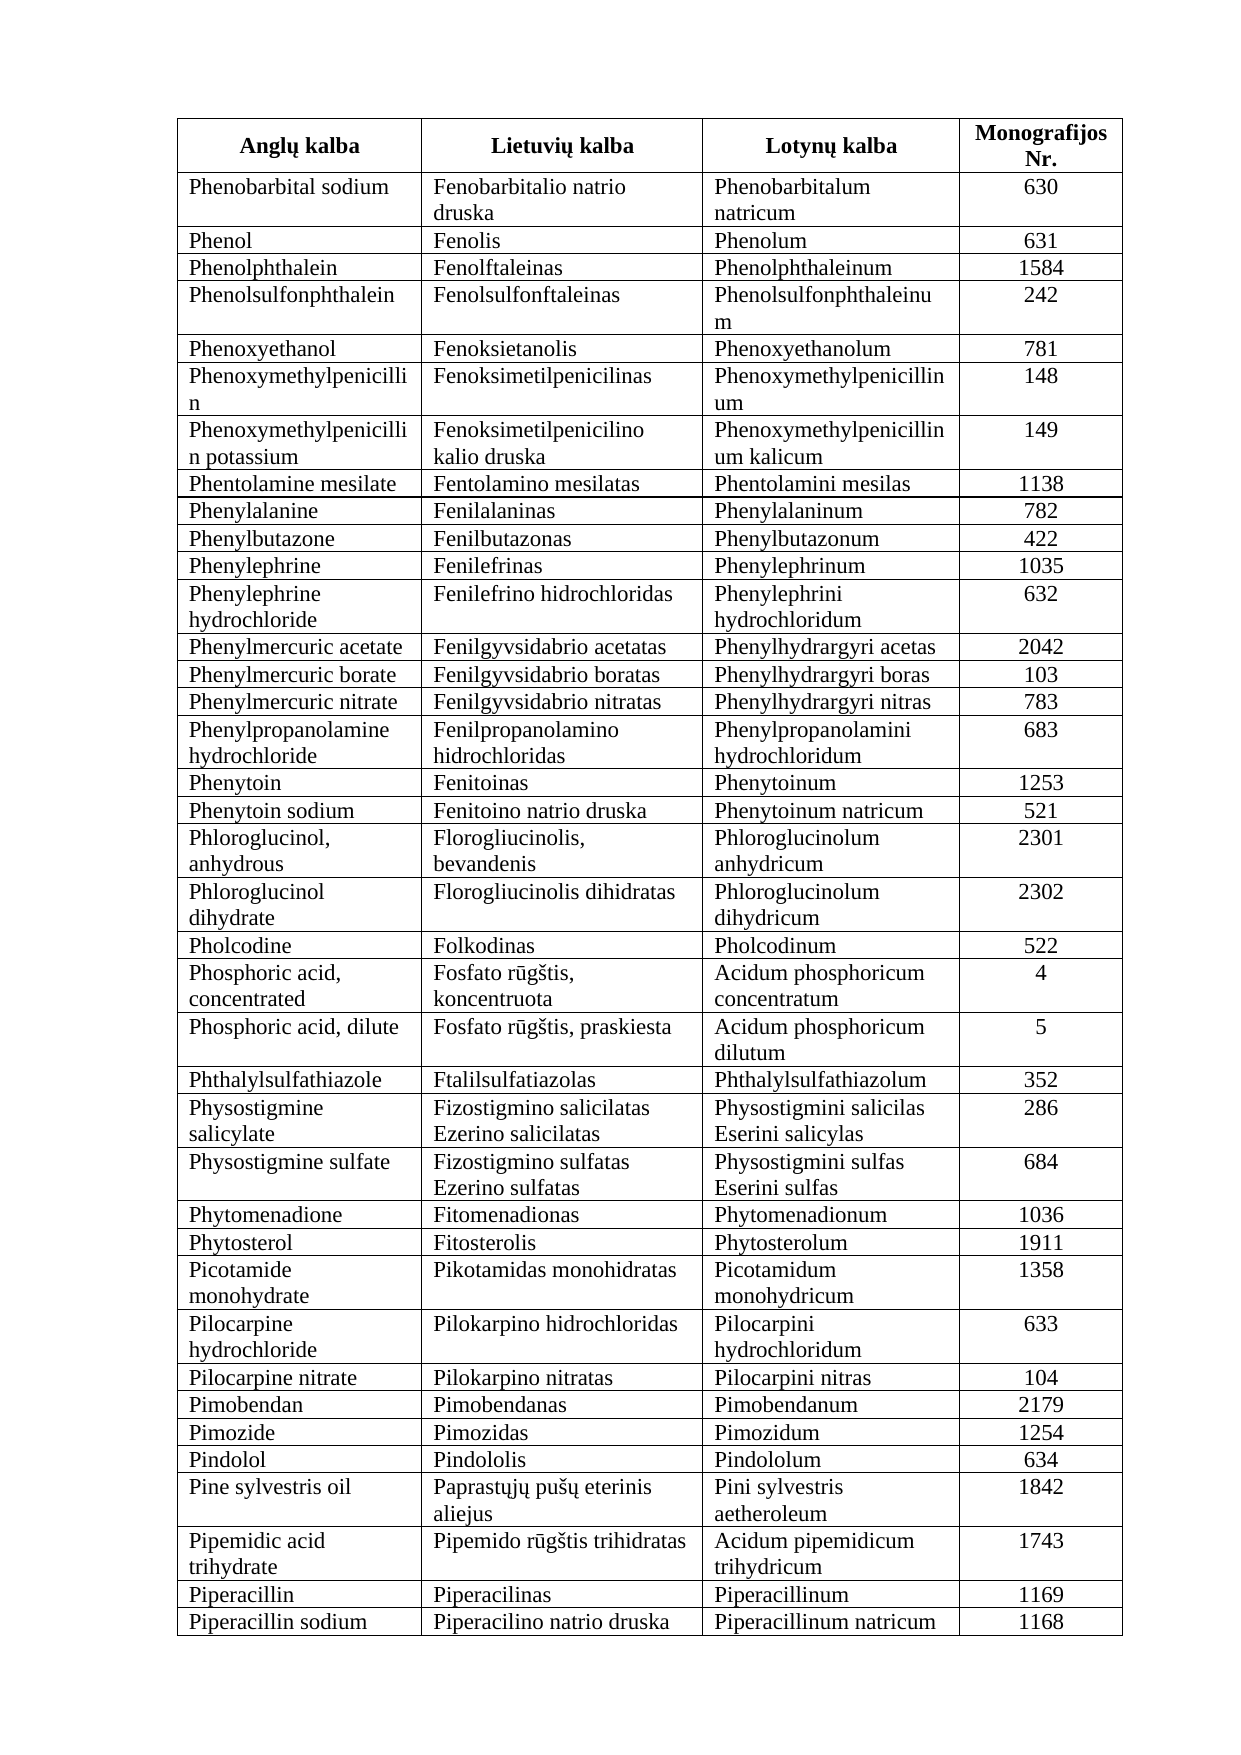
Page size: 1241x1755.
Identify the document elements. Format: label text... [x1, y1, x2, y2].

table_cell 103 [960, 661, 1122, 687]
table_cell Fenilgyvsidabrio acetatas [422, 634, 702, 660]
table_cell Phytomenadione [178, 1201, 421, 1228]
table_cell Fenilpropanolamino hidrochloridas [422, 716, 702, 768]
table_header Monografijos Nr. [960, 119, 1122, 172]
table_cell 1035 [960, 552, 1122, 579]
table_cell Phenolsulfonphthaleinum [703, 281, 959, 334]
table_cell Pimozidas [422, 1419, 702, 1445]
table_cell Phenytoinum [703, 769, 959, 796]
table_cell Pindololum [703, 1446, 959, 1472]
table_cell 1253 [960, 769, 1122, 796]
table_cell Pholcodinum [703, 932, 959, 958]
table_cell Phloroglucinol dihydrate [178, 878, 421, 931]
table_cell Fenolis [422, 227, 702, 253]
table_cell Physostigmini salicilas Eserini salicylas [703, 1094, 959, 1147]
table_cell Piperacillinum natricum [703, 1608, 959, 1634]
table_cell Pindololis [422, 1446, 702, 1472]
table_cell Fitomenadionas [422, 1201, 702, 1228]
table_cell Pimozidum [703, 1419, 959, 1445]
table_cell 149 [960, 416, 1122, 469]
table_cell 1842 [960, 1473, 1122, 1526]
table_cell Phenoxyethanol [178, 335, 421, 362]
table_cell Phentolamini mesilas [703, 470, 959, 496]
table_cell Phenolphthalein [178, 254, 421, 280]
table_cell Fenilefrino hidrochloridas [422, 580, 702, 632]
table_cell Phosphoric acid, concentrated [178, 959, 421, 1012]
table_cell Phenytoinum natricum [703, 797, 959, 823]
table_cell Phenylmercuric acetate [178, 634, 421, 660]
table_cell Piperacillin sodium [178, 1608, 421, 1634]
table_cell Folkodinas [422, 932, 702, 958]
table_cell Phenoxymethylpenicillin potassium [178, 416, 421, 469]
table_cell Pipemido rūgštis trihidratas [422, 1527, 702, 1580]
table_cell Picotamidum monohydricum [703, 1256, 959, 1309]
table_cell Phenylephrinum [703, 552, 959, 579]
table_cell 630 [960, 173, 1122, 226]
table_cell Fizostigmino sulfatas Ezerino sulfatas [422, 1148, 702, 1200]
table_cell Phenytoin [178, 769, 421, 796]
table_cell Ftalilsulfatiazolas [422, 1067, 702, 1093]
table_header Anglų kalba [178, 119, 421, 172]
table_cell 422 [960, 525, 1122, 551]
table_cell Pikotamidas monohidratas [422, 1256, 702, 1309]
table_cell Fenilalaninas [422, 498, 702, 524]
table_cell 352 [960, 1067, 1122, 1093]
table_cell Phenylalanine [178, 498, 421, 524]
table_cell Fenilgyvsidabrio boratas [422, 661, 702, 687]
table_cell 242 [960, 281, 1122, 334]
table_cell Phenylephrini hydrochloridum [703, 580, 959, 632]
table_cell Phytomenadionum [703, 1201, 959, 1228]
table_cell Phenylpropanolamini hydrochloridum [703, 716, 959, 768]
table_cell Pilokarpino hidrochloridas [422, 1310, 702, 1363]
table_cell Phenylbutazonum [703, 525, 959, 551]
table_cell 633 [960, 1310, 1122, 1363]
table_cell Phenolphthaleinum [703, 254, 959, 280]
table_cell 521 [960, 797, 1122, 823]
table_cell Pholcodine [178, 932, 421, 958]
table_cell Acidum phosphoricum concentratum [703, 959, 959, 1012]
table_cell 104 [960, 1364, 1122, 1390]
table_cell 634 [960, 1446, 1122, 1472]
table_cell Fenoksietanolis [422, 335, 702, 362]
table_cell Fenolsulfonftaleinas [422, 281, 702, 334]
table_cell Physostigmine sulfate [178, 1148, 421, 1200]
table_cell Florogliucinolis dihidratas [422, 878, 702, 931]
table_cell Fenitoinas [422, 769, 702, 796]
table_cell Phenobarbital sodium [178, 173, 421, 226]
table_cell Phenoxymethylpenicillinum kalicum [703, 416, 959, 469]
table_cell Fentolamino mesilatas [422, 470, 702, 496]
table_cell Piperacilinas [422, 1581, 702, 1607]
table_cell Pipemidic acid trihydrate [178, 1527, 421, 1580]
table_cell 632 [960, 580, 1122, 632]
table_cell Phloroglucinolum anhydricum [703, 824, 959, 877]
table_cell 1168 [960, 1608, 1122, 1634]
table_cell 2301 [960, 824, 1122, 877]
table_cell Phytosterol [178, 1229, 421, 1255]
table_cell Phenylalaninum [703, 498, 959, 524]
table_cell Acidum phosphoricum dilutum [703, 1013, 959, 1066]
table_header Lotynų kalba [703, 119, 959, 172]
table_cell 522 [960, 932, 1122, 958]
table_cell Physostigmine salicylate [178, 1094, 421, 1147]
table_cell 286 [960, 1094, 1122, 1147]
table_cell Phosphoric acid, dilute [178, 1013, 421, 1066]
table_cell Phloroglucinol, anhydrous [178, 824, 421, 877]
table_cell 2042 [960, 634, 1122, 660]
table_cell Fenoksimetilpenicilinas [422, 363, 702, 415]
table_cell Pimobendan [178, 1391, 421, 1417]
table_cell 2302 [960, 878, 1122, 931]
table_cell Fosfato rūgštis, praskiesta [422, 1013, 702, 1066]
table_cell Pilocarpini nitras [703, 1364, 959, 1390]
table_header Lietuvių kalba [422, 119, 702, 172]
table_cell Phytosterolum [703, 1229, 959, 1255]
table_cell Phenoxyethanolum [703, 335, 959, 362]
table_cell Pimobendanas [422, 1391, 702, 1417]
table_cell 1036 [960, 1201, 1122, 1228]
table_cell Florogliucinolis, bevandenis [422, 824, 702, 877]
table_cell Fenilgyvsidabrio nitratas [422, 688, 702, 714]
table_cell Phenylhydrargyri nitras [703, 688, 959, 714]
table_cell 148 [960, 363, 1122, 415]
table_cell Pini sylvestris aetheroleum [703, 1473, 959, 1526]
table_cell 783 [960, 688, 1122, 714]
table_cell 1584 [960, 254, 1122, 280]
table_cell Fenilefrinas [422, 552, 702, 579]
table_cell Phenoxymethylpenicillin [178, 363, 421, 415]
table_cell Piperacillinum [703, 1581, 959, 1607]
table_cell 781 [960, 335, 1122, 362]
table_cell Paprastųjų pušų eterinis aliejus [422, 1473, 702, 1526]
table_cell Fenilbutazonas [422, 525, 702, 551]
table_cell Piperacilino natrio druska [422, 1608, 702, 1634]
table_cell Fenitoino natrio druska [422, 797, 702, 823]
table_cell Pimobendanum [703, 1391, 959, 1417]
table_cell 1911 [960, 1229, 1122, 1255]
table_cell Fenolftaleinas [422, 254, 702, 280]
table_cell Physostigmini sulfas Eserini sulfas [703, 1148, 959, 1200]
table_cell 1358 [960, 1256, 1122, 1309]
table_cell Pilocarpini hydrochloridum [703, 1310, 959, 1363]
table_cell Fenoksimetilpenicilino kalio druska [422, 416, 702, 469]
table_cell Phenylbutazone [178, 525, 421, 551]
table_cell Phenylephrine hydrochloride [178, 580, 421, 632]
table_cell Phenylmercuric nitrate [178, 688, 421, 714]
table_cell Fosfato rūgštis, koncentruota [422, 959, 702, 1012]
table_cell 683 [960, 716, 1122, 768]
table_cell 1138 [960, 470, 1122, 496]
table_cell Phenol [178, 227, 421, 253]
table_cell 1169 [960, 1581, 1122, 1607]
table_cell Phthalylsulfathiazole [178, 1067, 421, 1093]
table_cell 2179 [960, 1391, 1122, 1417]
table_cell Phenolsulfonphthalein [178, 281, 421, 334]
table_cell 684 [960, 1148, 1122, 1200]
table_cell 631 [960, 227, 1122, 253]
table_cell 1254 [960, 1419, 1122, 1445]
table_cell Phentolamine mesilate [178, 470, 421, 496]
table_cell Phenylephrine [178, 552, 421, 579]
table_cell Pindolol [178, 1446, 421, 1472]
table_cell Pilocarpine nitrate [178, 1364, 421, 1390]
table_cell Phenytoin sodium [178, 797, 421, 823]
table_cell Fenobarbitalio natrio druska [422, 173, 702, 226]
table_cell Pilokarpino nitratas [422, 1364, 702, 1390]
table_cell Phenylpropanolamine hydrochloride [178, 716, 421, 768]
table_cell Phenylhydrargyri acetas [703, 634, 959, 660]
table_cell Phenylhydrargyri boras [703, 661, 959, 687]
table_cell Pimozide [178, 1419, 421, 1445]
table_cell Fizostigmino salicilatas Ezerino salicilatas [422, 1094, 702, 1147]
table_cell Phenylmercuric borate [178, 661, 421, 687]
table_cell 4 [960, 959, 1122, 1012]
table_cell Picotamide monohydrate [178, 1256, 421, 1309]
table_cell 1743 [960, 1527, 1122, 1580]
table_cell Phenobarbitalum natricum [703, 173, 959, 226]
table_cell 5 [960, 1013, 1122, 1066]
table_cell Piperacillin [178, 1581, 421, 1607]
table_cell 782 [960, 498, 1122, 524]
table_cell Pine sylvestris oil [178, 1473, 421, 1526]
table_cell Phloroglucinolum dihydricum [703, 878, 959, 931]
table_cell Phthalylsulfathiazolum [703, 1067, 959, 1093]
table_cell Fitosterolis [422, 1229, 702, 1255]
table_cell Phenoxymethylpenicillinum [703, 363, 959, 415]
table_cell Acidum pipemidicum trihydricum [703, 1527, 959, 1580]
table_cell Pilocarpine hydrochloride [178, 1310, 421, 1363]
table_cell Phenolum [703, 227, 959, 253]
